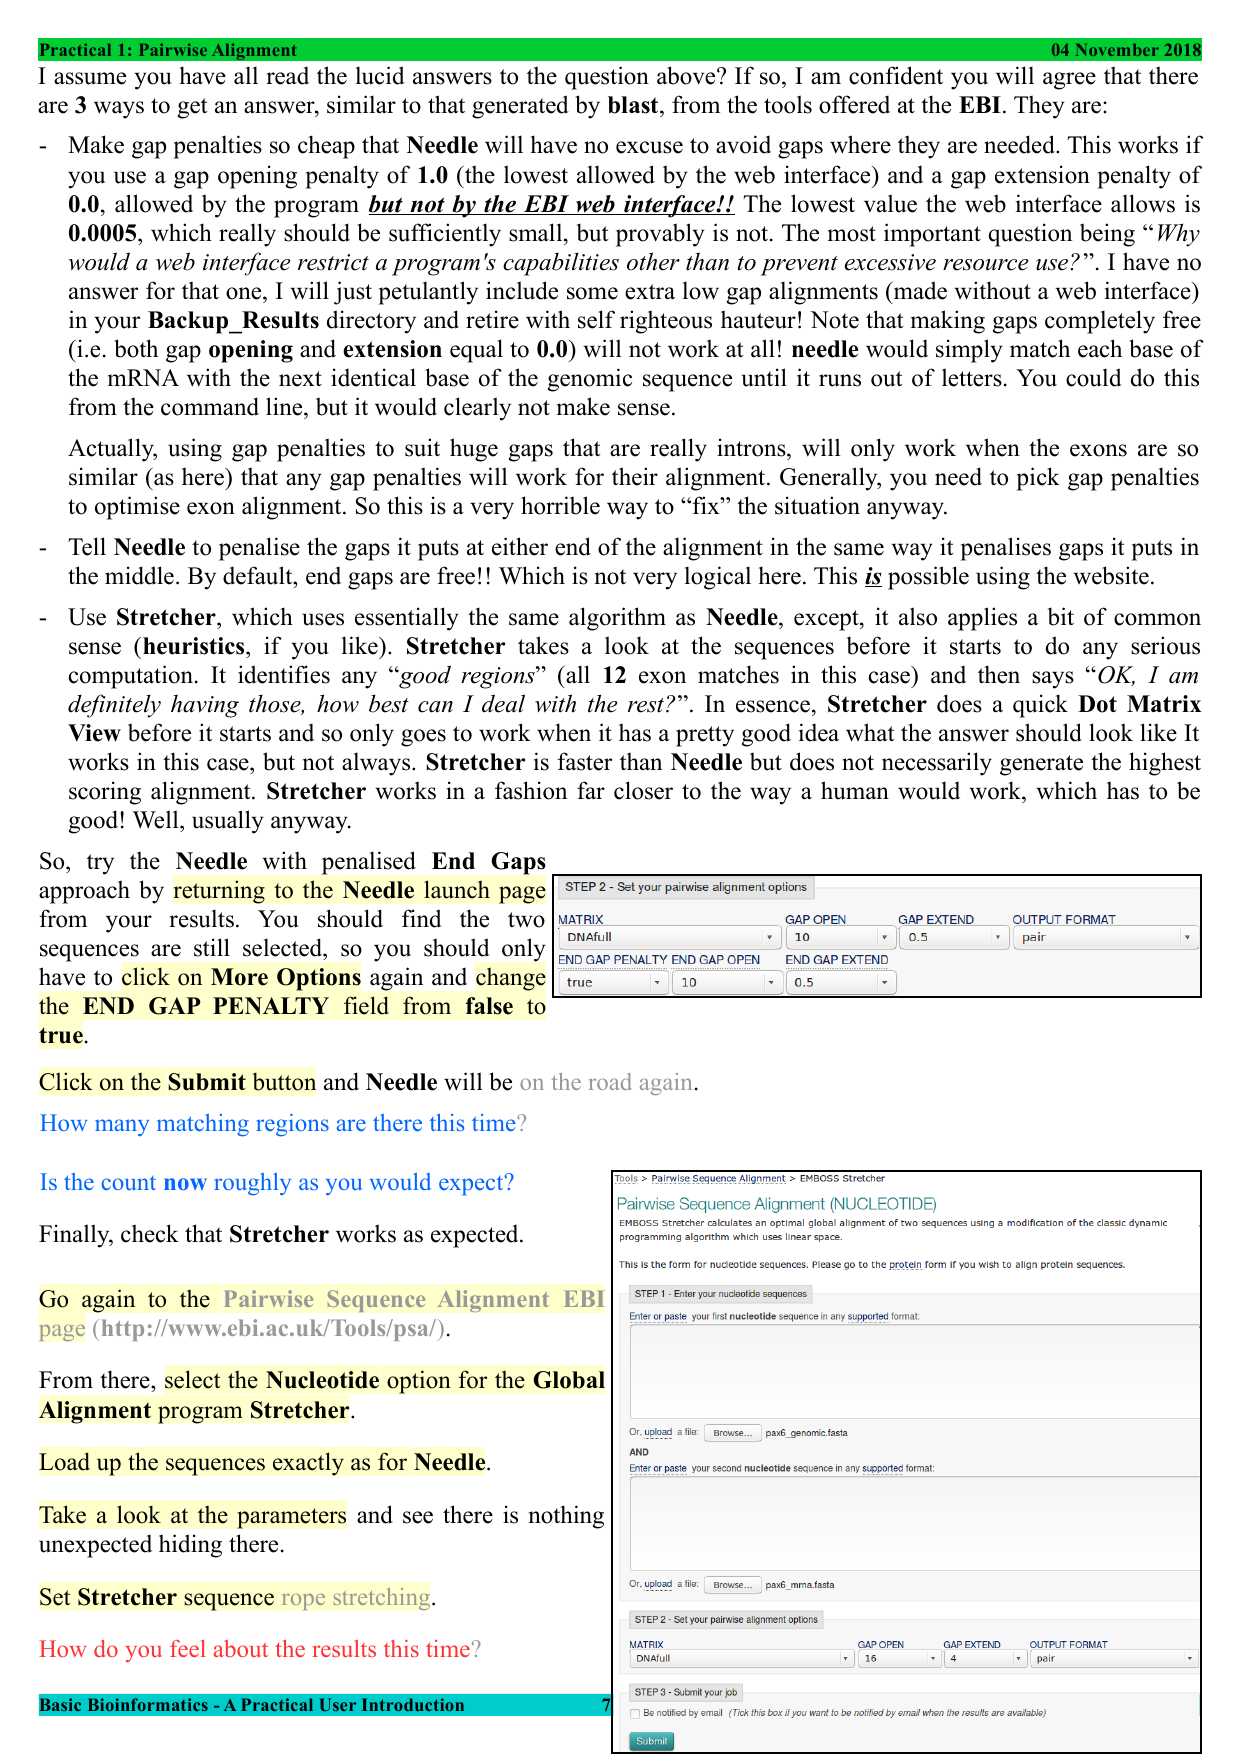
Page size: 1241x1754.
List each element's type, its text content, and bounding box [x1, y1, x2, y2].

text Set Stretcher sequence rope stretching. [38, 1582, 611, 1611]
text Is the count now roughly as you would expect? [39, 1166, 1202, 1196]
text Finally, check that Stretcher works as expected. [38, 1219, 611, 1248]
text Actually, using gap penalties to suit huge gaps that are really introns, will only work when the exons are so similar (as here) that any gap penalties will work for their alignment. Generally, you need to pick gap penalties to optimise exon alignment. So this is a very horrible way to “fix” the situation anyway. [38, 433, 1202, 520]
text Load up the sequences exactly as for Needle. [38, 1447, 611, 1476]
text Click on the Submit button and Needle will be on the road again. [38, 1067, 1202, 1096]
text - Make gap penalties so cheap that Needle will have no excuse to avoid gaps where they are needed. This works if you use a gap opening penalty of 1.0 (the lowest allowed by the web interface) and a gap extension penalty of 0.0, allowed by the program but not by the EBI web interface!! The lowest value the web interface allows is 0.0005, which really should be sufficiently small, but provably is not. The most important question being “Why would a web interface restrict a program's capabilities other than to prevent excessive resource use?”. I have no answer for that one, I will just petulantly include some extra low gap alignments (made without a web interface) in your Backup_Results directory and retire with self righteous hauteur! Note that making gaps completely free (i.e. both gap opening and extension equal to 0.0) will not work at all! needle would simply match each base of the mRNA with the next identical base of the genomic sequence until it runs out of letters. You could do this from the command line, but it would clearly not make sense. [38, 130, 1202, 421]
text I assume you have all read the lucid answers to the question above? If so, I am confident you will agree that there are 3 ways to get an answer, similar to that generated by blast, from the tools offered at the EBI. They are: [38, 61, 1202, 119]
text Take a look at the parameters and see there is nothing unexpected hiding there. [38, 1500, 611, 1558]
text Go again to the Pairwise Sequence Alignment EBI page (http://www.ebi.ac.uk/Tools/psa/). [38, 1284, 611, 1342]
text From there, select the Nucleotide option for the Global Alignment program Stretcher. [38, 1365, 611, 1423]
picture [613, 1172, 1200, 1752]
text - Tell Needle to penalise the gaps it puts at either end of the alignment in the same way it penalises gaps it puts in the middle. By default, end gaps are free!! Which is not very logical here. This is possible using the website. [38, 532, 1202, 590]
text How many matching regions are there this time? [39, 1108, 1202, 1137]
text How do you feel about the results this time? [38, 1634, 611, 1663]
text - Use Stretcher, which uses essentially the same algorithm as Needle, except, it also applies a bit of common sense (heuristics, if you like). Stretcher takes a look at the sequences before it starts to do any serious computation. It identifies any “good regions” (all 12 exon matches in this case) and then says “OK, I am definitely having those, how best can I deal with the rest?”. In essence, Stretcher does a quick Dot Matrix View before it starts and so only goes to work when it has a pretty good idea what the answer should look like It works in this case, but not always. Stretcher is faster than Needle but does not necessarily generate the highest scoring alignment. Stretcher works in a fashion far closer to the way a human would work, which has to be good! Well, usually anyway. [38, 602, 1202, 834]
picture [554, 876, 1200, 996]
text So, try the Needle with penalised End Gaps approach by returning to the Needle launch page from your results. You should find the two sequences are still selected, so you should only have to click on More Options again and change the END GAP PENALTY field from false to true. [38, 846, 1202, 1049]
